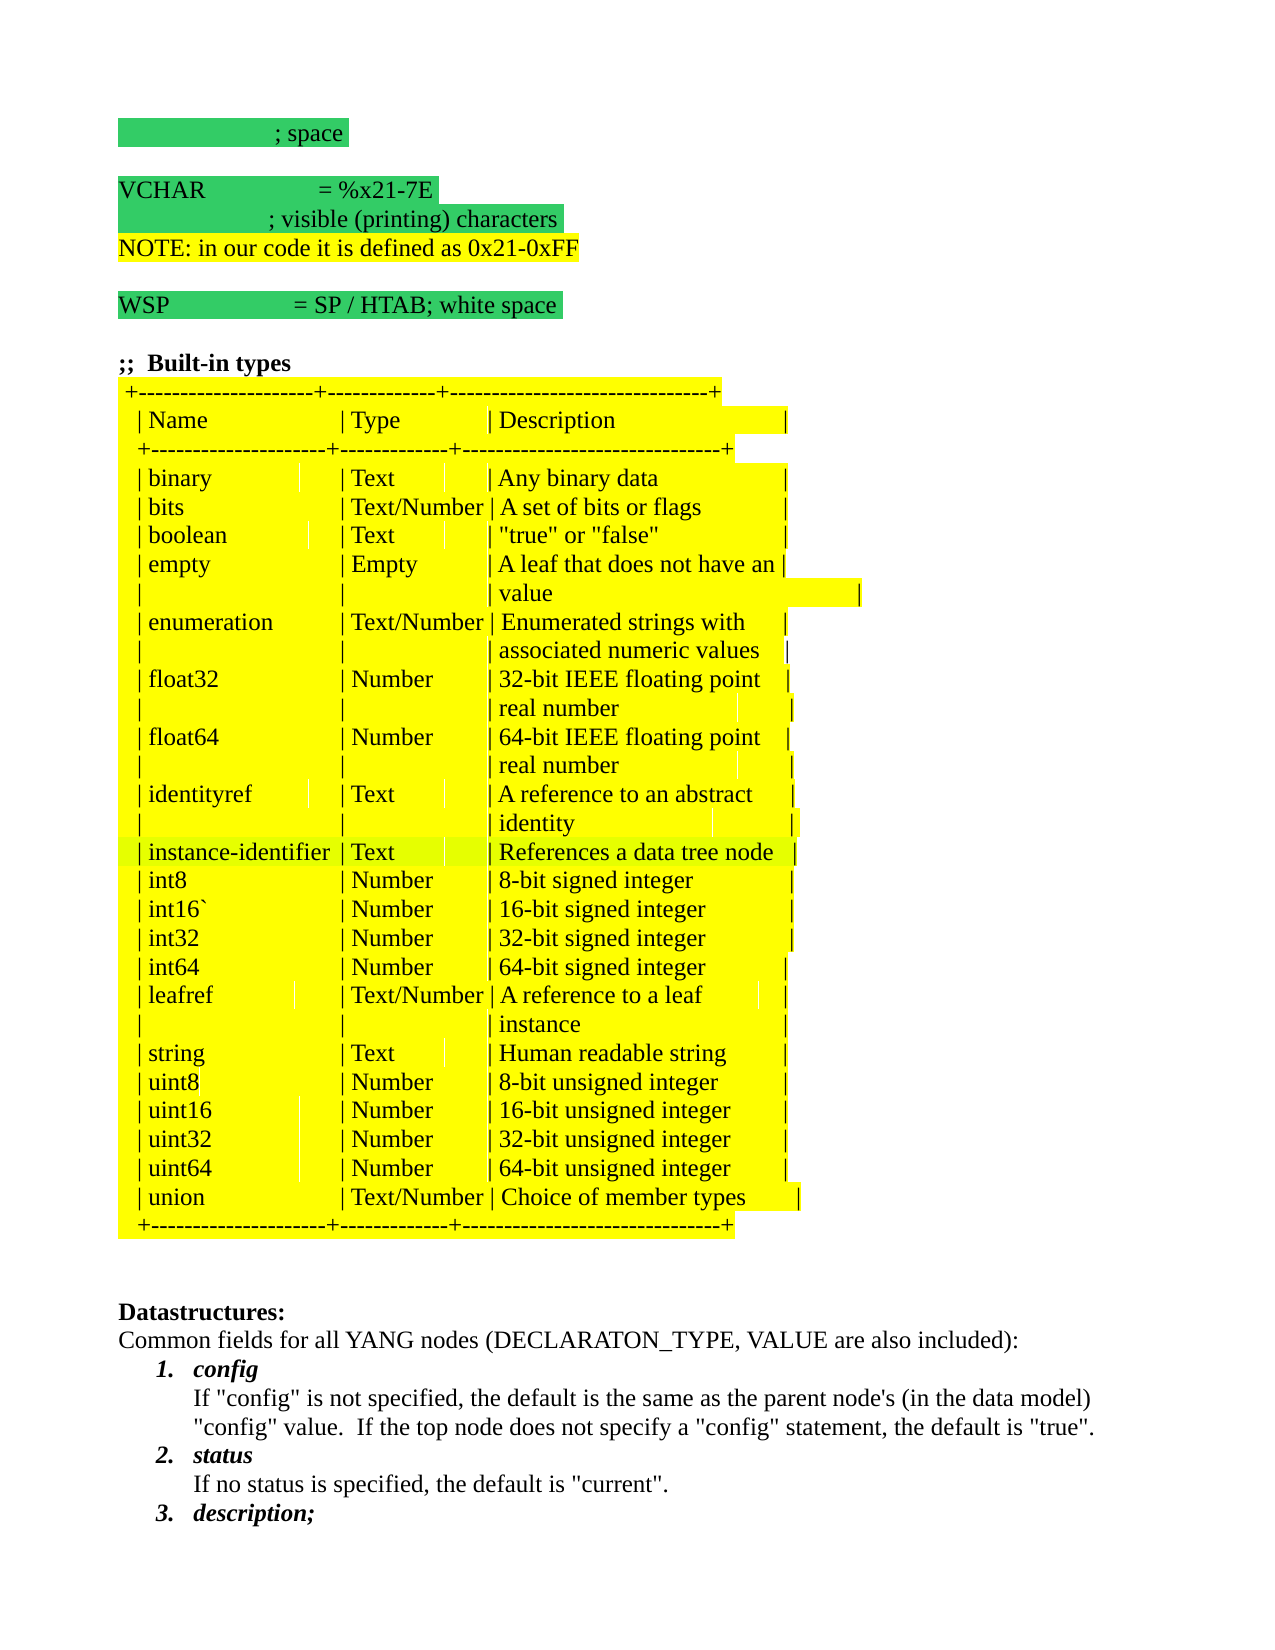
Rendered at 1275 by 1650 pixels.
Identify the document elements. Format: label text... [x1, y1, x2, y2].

text | uint64 | Number | 64-bit unsigned integer | [118, 1153, 1157, 1182]
text | enumeration | Text/Number | Enumerated strings with | [118, 607, 1157, 636]
text +---------------------+-------------+-------------------------------+ [118, 434, 1157, 463]
list description; [156, 1498, 1157, 1527]
text | float32 | Number | 32-bit IEEE floating point | [118, 664, 1157, 693]
list status [156, 1441, 1157, 1469]
text | Name | Type | Description | [118, 406, 1157, 434]
text | uint16 | Number | 16-bit unsigned integer | [118, 1096, 1157, 1124]
list If no status is specified, the default is "current". [156, 1469, 1157, 1498]
text | boolean | Text | "true" or "false" | [118, 521, 1157, 549]
text | | | real number | [118, 693, 1157, 722]
text | | | associated numeric values | [118, 636, 1157, 664]
text | | | instance | [118, 1009, 1157, 1038]
text ;; Built-in types [118, 348, 1157, 377]
text ; space [118, 118, 1157, 147]
text | | | value | [118, 578, 1157, 607]
text VCHAR = %x21-7E [118, 176, 1157, 204]
text | string | Text | Human readable string | [118, 1038, 1157, 1067]
text ; visible (printing) characters [118, 204, 1157, 233]
text | binary | Text | Any binary data | [118, 463, 1157, 492]
text | leafref | Text/Number | A reference to a leaf | [118, 981, 1157, 1009]
text Datastructures: [118, 1297, 1157, 1326]
text WSP = SP / HTAB; white space [118, 291, 1157, 319]
text | instance-identifier | Text | References a data tree node | [118, 837, 1157, 866]
text | | | identity | [118, 808, 1157, 837]
text | identityref | Text | A reference to an abstract | [118, 779, 1157, 808]
text | int64 | Number | 64-bit signed integer | [118, 952, 1157, 981]
text | union | Text/Number | Choice of member types | [118, 1182, 1157, 1211]
text NOTE: in our code it is defined as 0x21-0xFF [118, 233, 1157, 262]
text | empty | Empty | A leaf that does not have an | [118, 549, 1157, 578]
text Common fields for all YANG nodes (DECLARATON_TYPE, VALUE are also included): [118, 1326, 1157, 1354]
text | int8 | Number | 8-bit signed integer | [118, 866, 1157, 894]
text | uint8 | Number | 8-bit unsigned integer | [118, 1067, 1157, 1096]
list If "config" is not specified, the default is the same as the parent node's (in the data model) "config" value. If the top node does not specify a "config" statement, the default is "true". [156, 1383, 1157, 1441]
text +---------------------+-------------+-------------------------------+ [118, 1211, 1157, 1239]
text | bits | Text/Number | A set of bits or flags | [118, 492, 1157, 521]
text | uint32 | Number | 32-bit unsigned integer | [118, 1124, 1157, 1153]
list config [156, 1354, 1157, 1383]
text | | | real number | [118, 751, 1157, 779]
text | int16` | Number | 16-bit signed integer | [118, 894, 1157, 923]
text +---------------------+-------------+-------------------------------+ [118, 377, 1157, 406]
text | float64 | Number | 64-bit IEEE floating point | [118, 722, 1157, 751]
text | int32 | Number | 32-bit signed integer | [118, 923, 1157, 952]
